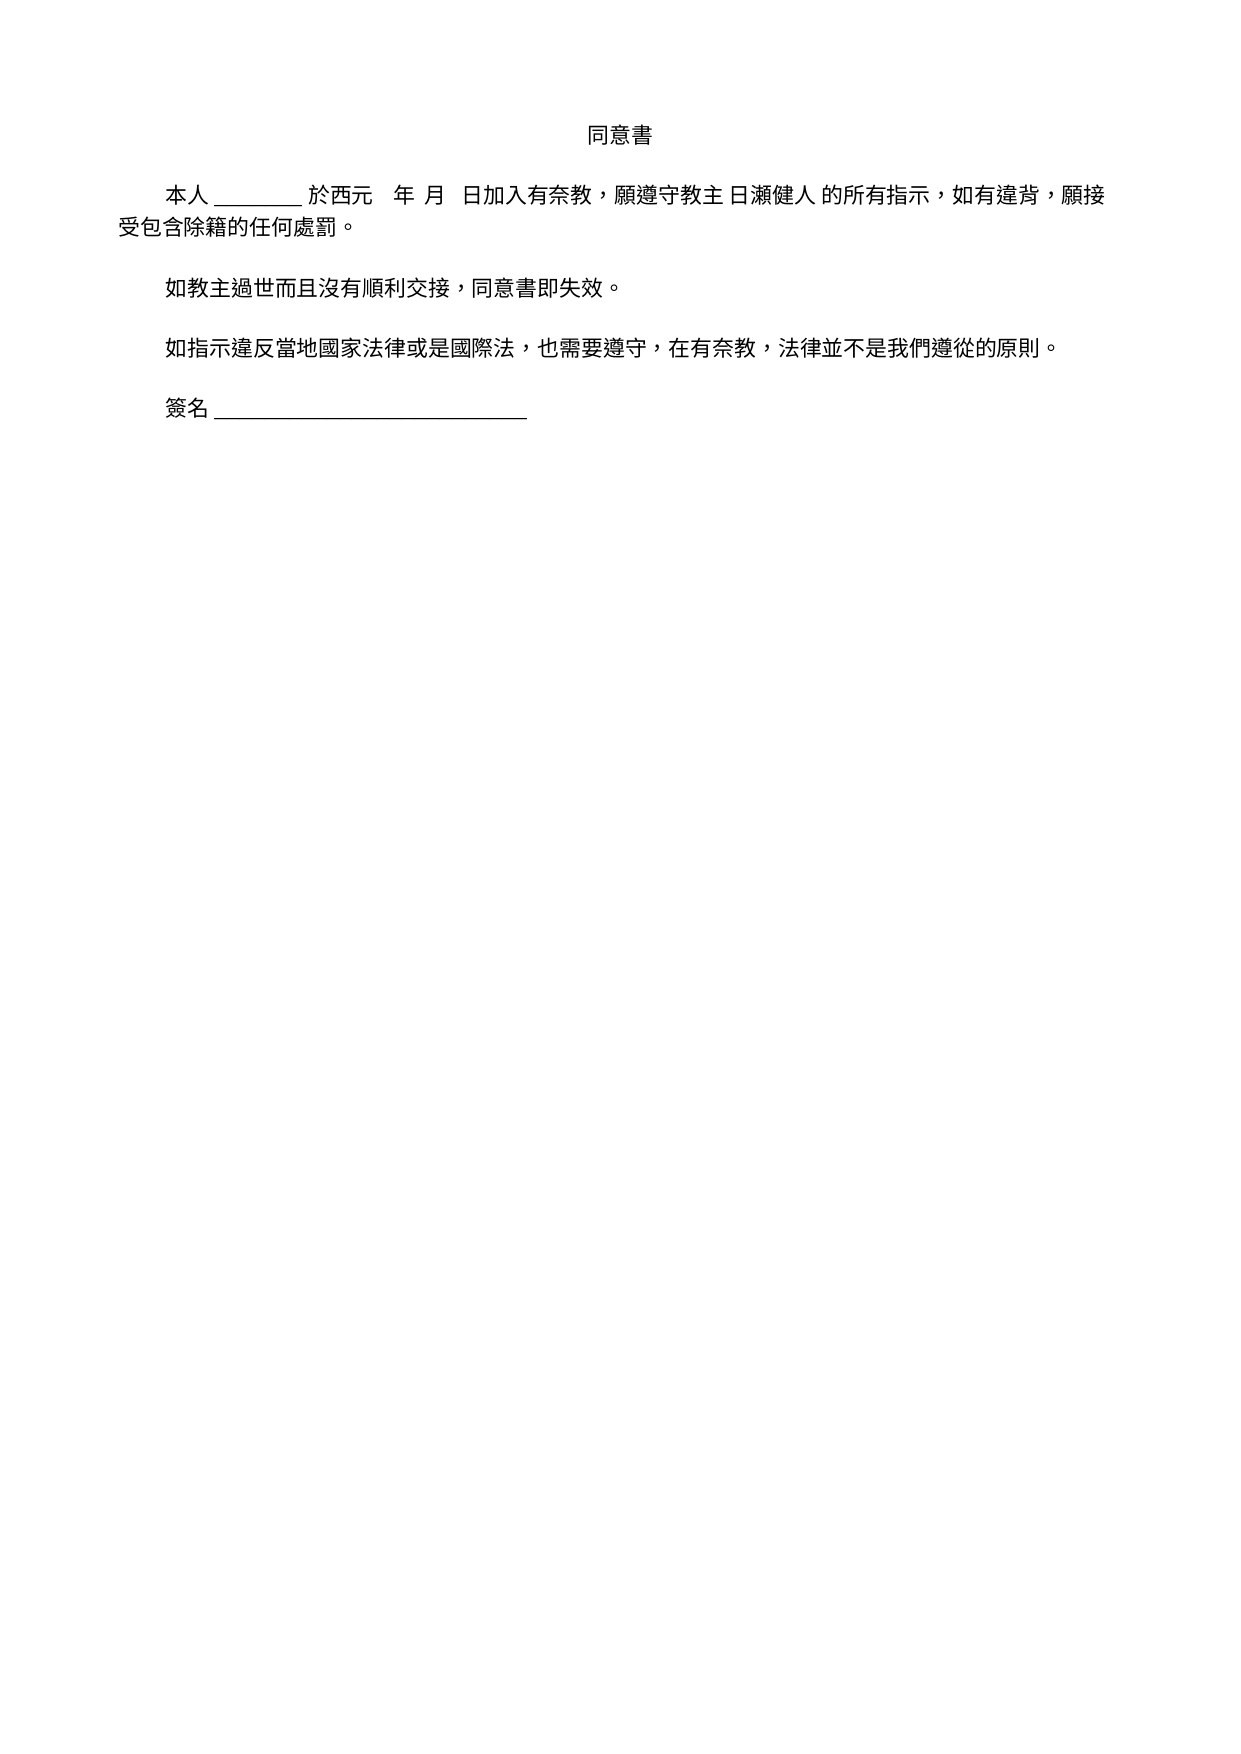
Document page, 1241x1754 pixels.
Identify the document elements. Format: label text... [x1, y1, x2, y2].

text 如指示違反當地國家法律或是國際法，也需要遵守，在有奈教，法律並不是我們遵從的原則。 [118, 331, 1122, 363]
text 簽名 _________________________ [118, 391, 1122, 423]
text 同意書 [118, 118, 1122, 150]
text 如教主過世而且沒有順利交接，同意書即失效。 [118, 271, 1122, 302]
text 本人 _______ 於西元 年 月 日加入有奈教，願遵守教主 日瀬健人 的所有指示，如有違背，願接受包含除籍的任何處罰。 [118, 178, 1122, 242]
